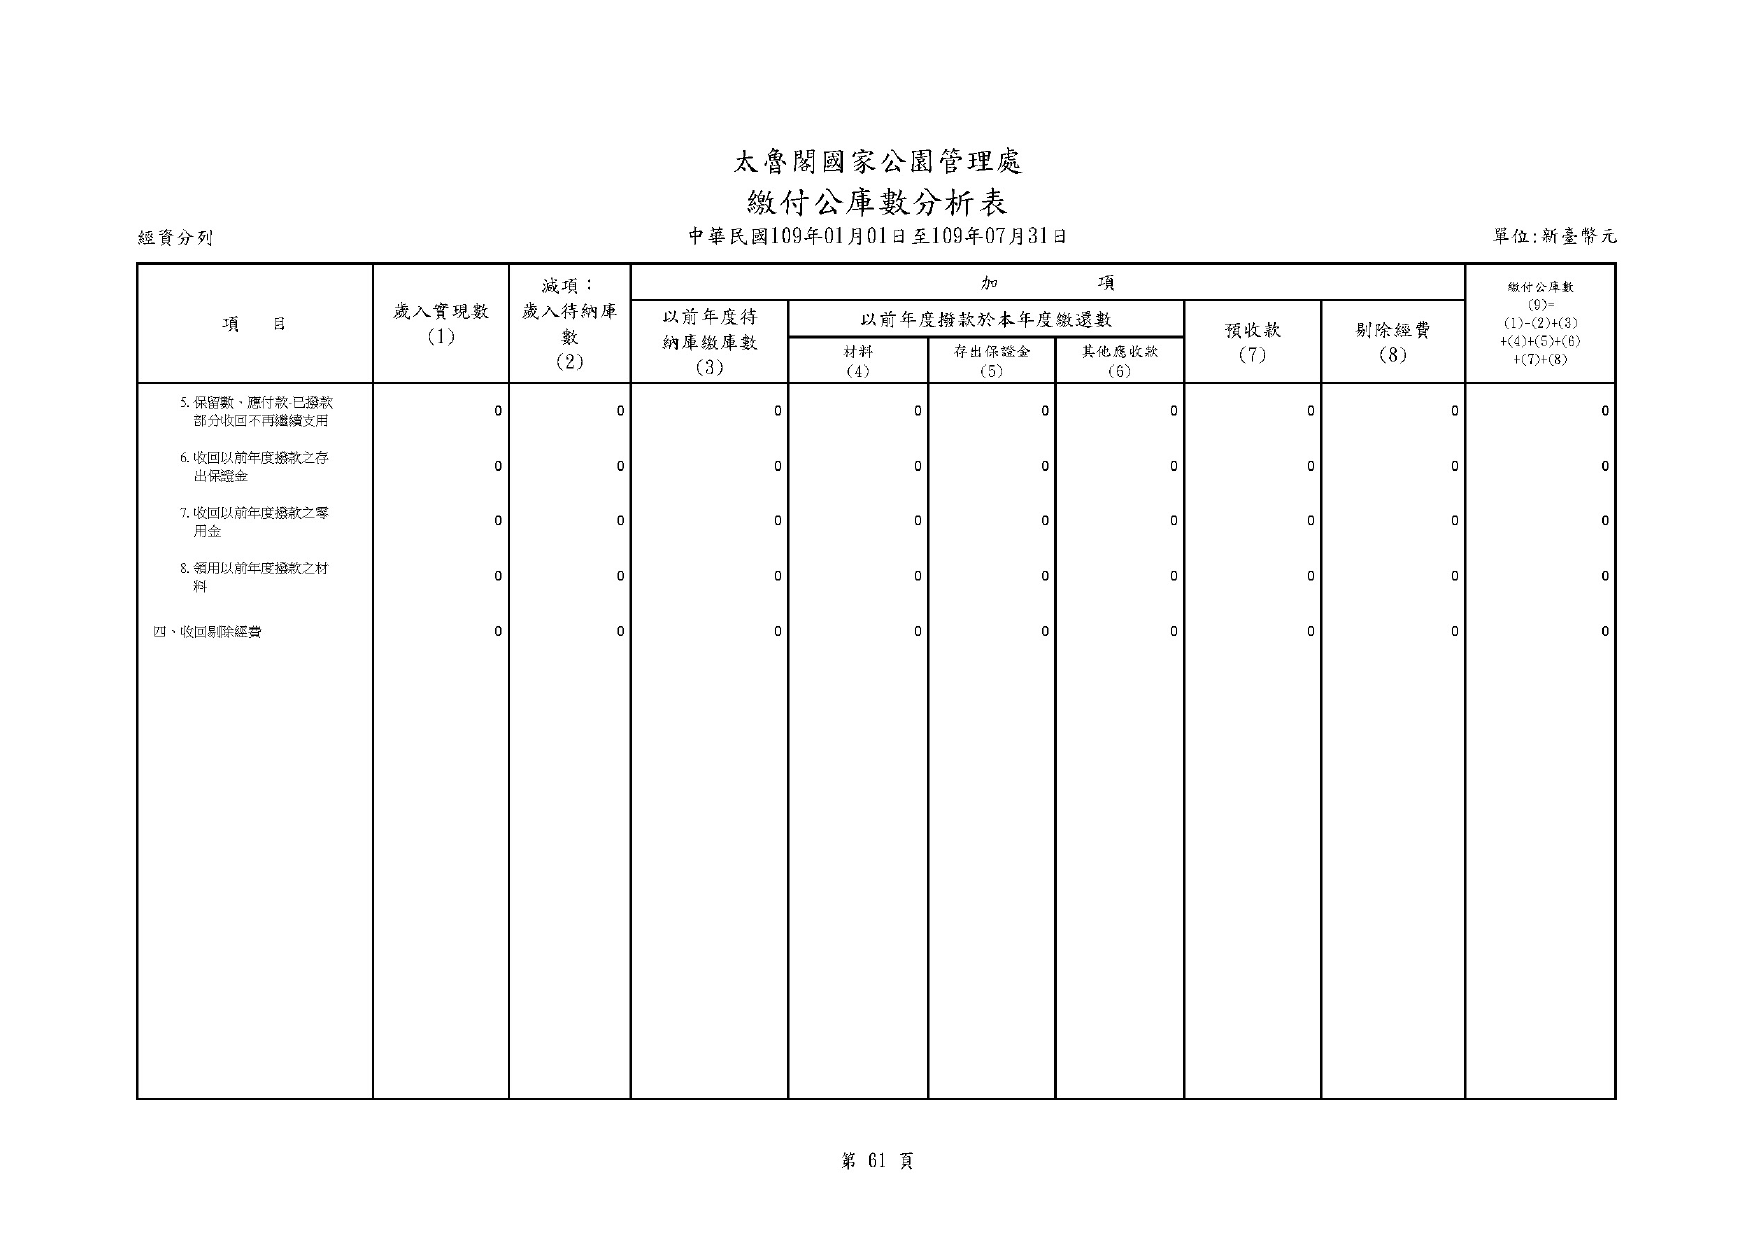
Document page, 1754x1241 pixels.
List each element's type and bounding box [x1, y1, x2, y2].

picture [59, 59, 1695, 1216]
